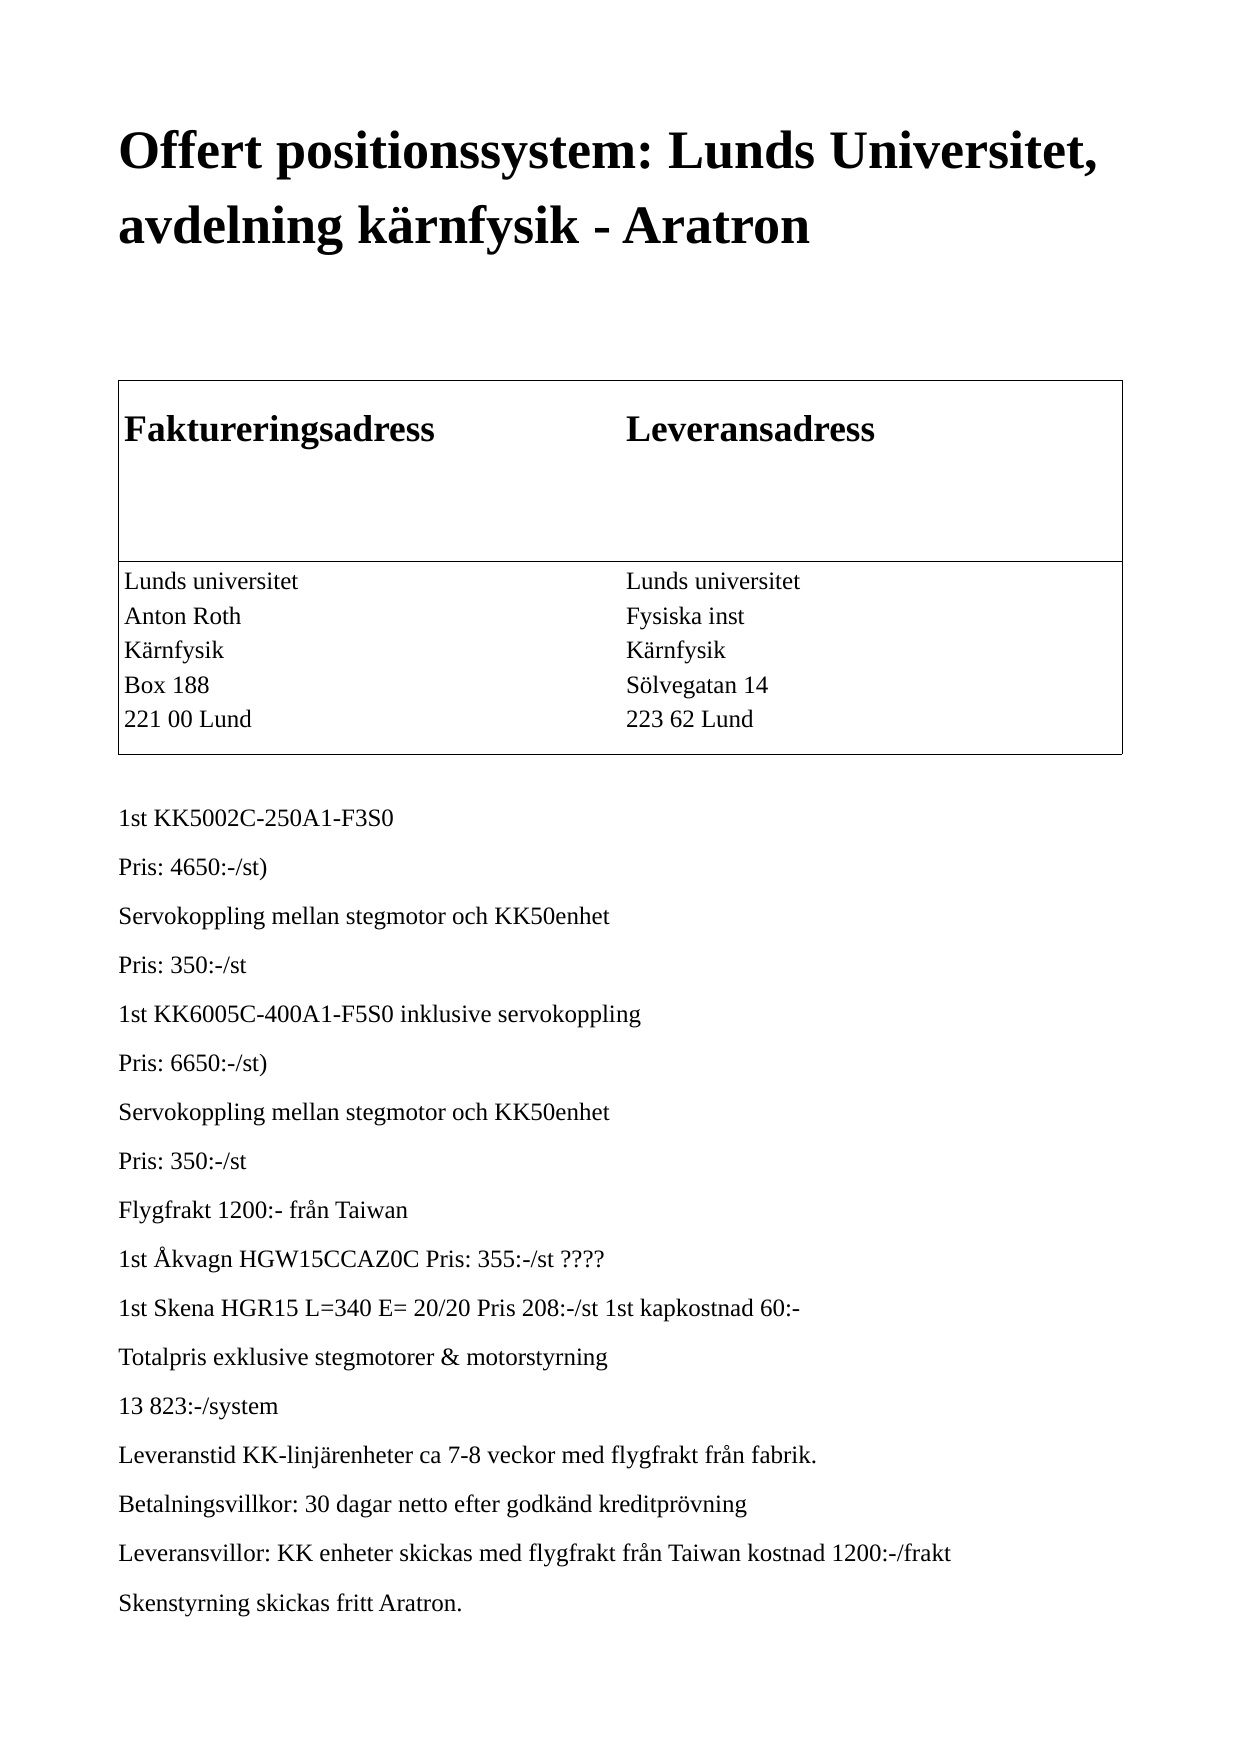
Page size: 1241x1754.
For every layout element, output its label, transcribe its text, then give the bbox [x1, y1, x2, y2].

text 1st Skena HGR15 L=340 E= 20/20 Pris 208:-/st 1st kapkostnad 60:- [118, 1293, 1122, 1322]
table_cell Lunds universitet Fysiska inst Kärnfysik Sölvegatan 14 223 62 Lund [620, 562, 1122, 753]
text Leveransvillor: KK enheter skickas med flygfrakt från Taiwan kostnad 1200:-/frakt [118, 1538, 1122, 1567]
text 1st Åkvagn HGW15CCAZ0C Pris: 355:-/st ???? [118, 1244, 1122, 1273]
text Servokoppling mellan stegmotor och KK50enhet [118, 1097, 1122, 1126]
text Offert positionssystem: Lunds Universitet, avdelning kärnfysik - Aratron [118, 118, 1122, 255]
text Betalningsvillkor: 30 dagar netto efter godkänd kreditprövning [118, 1489, 1122, 1518]
text Pris: 350:-/st [118, 1146, 1122, 1175]
text Leveranstid KK-linjärenheter ca 7-8 veckor med flygfrakt från fabrik. [118, 1440, 1122, 1469]
text 1st KK6005C-400A1-F5S0 inklusive servokoppling [118, 999, 1122, 1028]
table_header Faktureringsadress [119, 381, 620, 561]
text Totalpris exklusive stegmotorer & motorstyrning [118, 1342, 1122, 1371]
text Pris: 4650:-/st) [118, 852, 1122, 880]
text Skenstyrning skickas fritt Aratron. [118, 1588, 1122, 1616]
text Servokoppling mellan stegmotor och KK50enhet [118, 901, 1122, 929]
text 1st KK5002C-250A1-F3S0 [118, 803, 1122, 831]
text Pris: 6650:-/st) [118, 1048, 1122, 1077]
text Flygfrakt 1200:- från Taiwan [118, 1195, 1122, 1224]
table_header Leveransadress [620, 381, 1122, 561]
text Pris: 350:-/st [118, 950, 1122, 978]
table_cell Lunds universitet Anton Roth Kärnfysik Box 188 221 00 Lund [119, 562, 620, 753]
text 13 823:-/system [118, 1391, 1122, 1420]
